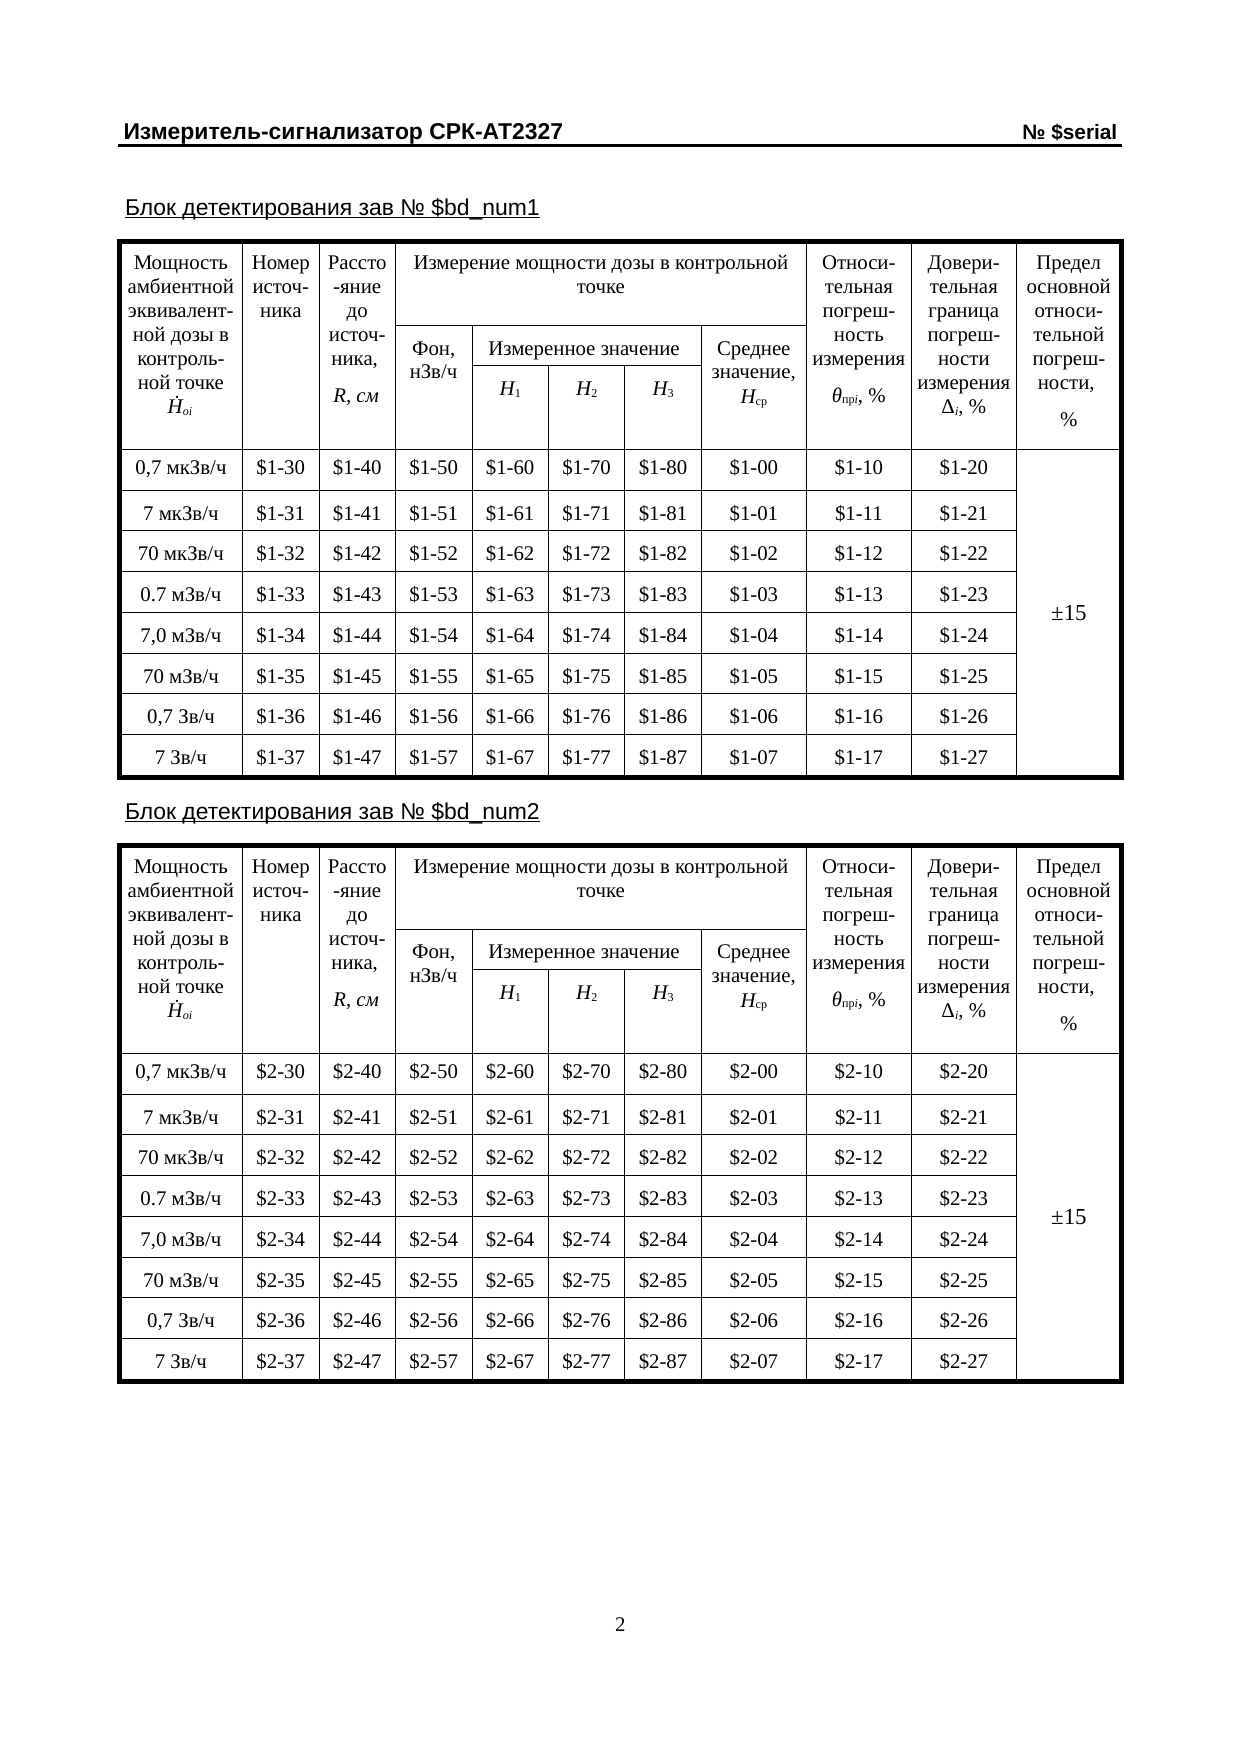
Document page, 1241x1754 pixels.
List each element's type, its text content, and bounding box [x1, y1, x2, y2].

table_cell $2-44 [320, 1217, 395, 1257]
table_cell $2-22 [912, 1135, 1016, 1175]
table_cell $2-51 [396, 1095, 472, 1134]
table_cell Относи-тельная погреш-ность измерения θпрi, % [807, 244, 911, 449]
table_cell 0.7 мЗв/ч [122, 1176, 242, 1216]
table_cell $1-36 [243, 694, 319, 734]
table_cell $2-87 [625, 1339, 701, 1379]
table_cell $1-06 [702, 694, 806, 734]
table_cell $1-60 [473, 450, 548, 490]
table_cell 7 мкЗв/ч [122, 491, 242, 530]
table_cell $2-73 [549, 1176, 624, 1216]
table_cell Номер источ-ника [243, 848, 319, 1053]
table_cell $2-23 [912, 1176, 1016, 1216]
table_cell $1-20 [912, 450, 1016, 490]
table_cell ±15 [1017, 450, 1119, 775]
table_cell $1-46 [320, 694, 395, 734]
table_cell Измеренное значение [473, 326, 701, 365]
table_cell $1-12 [807, 531, 911, 571]
table_cell H3 [625, 970, 701, 1053]
table_cell H2 [549, 366, 624, 449]
table_cell $2-46 [320, 1298, 395, 1338]
table_cell Рассто-яние до источ-ника, R, см [320, 848, 395, 1053]
table_cell 7 Зв/ч [122, 735, 242, 775]
table_cell $2-84 [625, 1217, 701, 1257]
table_cell $2-82 [625, 1135, 701, 1175]
table_cell $2-64 [473, 1217, 548, 1257]
table_cell $2-65 [473, 1258, 548, 1297]
table_cell $2-05 [702, 1258, 806, 1297]
table_cell Предел основной относи-тельной погреш-ности, % [1017, 848, 1119, 1053]
table_cell $1-34 [243, 613, 319, 653]
table_cell $2-62 [473, 1135, 548, 1175]
table_cell $1-57 [396, 735, 472, 775]
table_cell $1-47 [320, 735, 395, 775]
table_cell $1-82 [625, 531, 701, 571]
table_cell $2-00 [702, 1054, 806, 1094]
table_cell H1 [473, 970, 548, 1053]
table_cell $1-37 [243, 735, 319, 775]
table_cell $1-33 [243, 572, 319, 612]
table_cell $2-71 [549, 1095, 624, 1134]
table_cell $1-07 [702, 735, 806, 775]
table_cell $1-04 [702, 613, 806, 653]
table_cell $2-66 [473, 1298, 548, 1338]
table_cell $1-66 [473, 694, 548, 734]
table_cell $1-14 [807, 613, 911, 653]
table_cell 70 мЗв/ч [122, 1258, 242, 1297]
table_cell Номер источ-ника [243, 244, 319, 449]
table_cell $1-00 [702, 450, 806, 490]
table_cell 70 мкЗв/ч [122, 1135, 242, 1175]
table_cell $2-33 [243, 1176, 319, 1216]
table_cell $1-25 [912, 654, 1016, 693]
table_cell $2-45 [320, 1258, 395, 1297]
table_cell $2-67 [473, 1339, 548, 1379]
table_cell $2-54 [396, 1217, 472, 1257]
table_cell Относи-тельная погреш-ность измерения θпрi, % [807, 848, 911, 1053]
table_cell $2-70 [549, 1054, 624, 1094]
table_cell $2-01 [702, 1095, 806, 1134]
table_cell $2-24 [912, 1217, 1016, 1257]
table_cell Фон, нЗв/ч [396, 326, 472, 449]
table_cell $2-17 [807, 1339, 911, 1379]
table_cell H3 [625, 366, 701, 449]
table_cell $1-24 [912, 613, 1016, 653]
table_cell $2-41 [320, 1095, 395, 1134]
table_cell Измерение мощности дозы в контрольной точке [396, 244, 806, 324]
table_cell $1-32 [243, 531, 319, 571]
table_cell $2-75 [549, 1258, 624, 1297]
table_cell $2-77 [549, 1339, 624, 1379]
table_cell $1-41 [320, 491, 395, 530]
table_cell Измеренное значение [473, 930, 701, 969]
table_cell H2 [549, 970, 624, 1053]
table_cell Среднее значение, Hср [702, 326, 806, 449]
table_cell $1-83 [625, 572, 701, 612]
table_cell $1-02 [702, 531, 806, 571]
table_cell $2-50 [396, 1054, 472, 1094]
table_cell $2-76 [549, 1298, 624, 1338]
table_cell 0,7 мкЗв/ч [122, 450, 242, 490]
table_cell $2-42 [320, 1135, 395, 1175]
table_cell $1-42 [320, 531, 395, 571]
table_cell 70 мкЗв/ч [122, 531, 242, 571]
table_cell $1-43 [320, 572, 395, 612]
table_cell $1-13 [807, 572, 911, 612]
table_header Блок детектирования зав № $bd_num2 [119, 780, 1121, 843]
table_cell Рассто-яние до источ-ника, R, см [320, 244, 395, 449]
table_cell $1-62 [473, 531, 548, 571]
table_cell $1-72 [549, 531, 624, 571]
table_cell Мощность амбиентной эквивалент-ной дозы в контроль-ной точке Ḣoi [122, 848, 242, 1053]
table_cell $1-77 [549, 735, 624, 775]
table_cell $1-51 [396, 491, 472, 530]
table_cell $2-72 [549, 1135, 624, 1175]
table_cell $1-31 [243, 491, 319, 530]
table_cell Фон, нЗв/ч [396, 930, 472, 1053]
table_cell $2-32 [243, 1135, 319, 1175]
table_cell $2-81 [625, 1095, 701, 1134]
table_cell $1-80 [625, 450, 701, 490]
table_cell $1-03 [702, 572, 806, 612]
table_cell 70 мЗв/ч [122, 654, 242, 693]
table_cell $1-40 [320, 450, 395, 490]
table_cell $1-44 [320, 613, 395, 653]
table_cell $1-27 [912, 735, 1016, 775]
table_cell $1-10 [807, 450, 911, 490]
table_cell $2-14 [807, 1217, 911, 1257]
table_cell $1-17 [807, 735, 911, 775]
table_cell $1-61 [473, 491, 548, 530]
table_cell $2-11 [807, 1095, 911, 1134]
table_cell $1-55 [396, 654, 472, 693]
table_cell $2-10 [807, 1054, 911, 1094]
table_cell $2-25 [912, 1258, 1016, 1297]
table_cell $1-16 [807, 694, 911, 734]
table_cell $1-67 [473, 735, 548, 775]
table_cell 7,0 мЗв/ч [122, 1217, 242, 1257]
table_cell $1-52 [396, 531, 472, 571]
table_cell $1-56 [396, 694, 472, 734]
table_cell $1-30 [243, 450, 319, 490]
table_cell $2-40 [320, 1054, 395, 1094]
table_cell Предел основной относи-тельной погреш-ности, % [1017, 244, 1119, 449]
table_cell $1-81 [625, 491, 701, 530]
table_cell H1 [473, 366, 548, 449]
table_cell 0,7 Зв/ч [122, 694, 242, 734]
table_cell $1-22 [912, 531, 1016, 571]
table_cell $2-27 [912, 1339, 1016, 1379]
table_cell $1-54 [396, 613, 472, 653]
table_cell $1-01 [702, 491, 806, 530]
table_cell $2-80 [625, 1054, 701, 1094]
table_cell $1-35 [243, 654, 319, 693]
table_cell $1-21 [912, 491, 1016, 530]
table_cell $1-87 [625, 735, 701, 775]
table_cell Измерение мощности дозы в контрольной точке [396, 848, 806, 928]
table_cell 7 Зв/ч [122, 1339, 242, 1379]
table_cell $2-13 [807, 1176, 911, 1216]
table_cell $1-05 [702, 654, 806, 693]
table_cell 0,7 Зв/ч [122, 1298, 242, 1338]
table_cell $1-64 [473, 613, 548, 653]
table_cell $1-86 [625, 694, 701, 734]
table_cell $1-15 [807, 654, 911, 693]
table_cell $1-85 [625, 654, 701, 693]
table_cell $2-36 [243, 1298, 319, 1338]
table_cell $2-85 [625, 1258, 701, 1297]
table_cell $1-50 [396, 450, 472, 490]
table_cell $2-04 [702, 1217, 806, 1257]
table_cell $2-63 [473, 1176, 548, 1216]
table_cell $2-37 [243, 1339, 319, 1379]
table_cell $2-31 [243, 1095, 319, 1134]
table_cell Среднее значение, Hср [702, 930, 806, 1053]
table_cell $2-21 [912, 1095, 1016, 1134]
table_cell $2-16 [807, 1298, 911, 1338]
table_cell $2-56 [396, 1298, 472, 1338]
table_cell $2-35 [243, 1258, 319, 1297]
table_cell $2-03 [702, 1176, 806, 1216]
table_cell $1-71 [549, 491, 624, 530]
table_cell $2-06 [702, 1298, 806, 1338]
table_cell Довери-тельная граница погреш-ности измерения Δi, % [912, 244, 1016, 449]
table_cell $2-26 [912, 1298, 1016, 1338]
table_cell $2-74 [549, 1217, 624, 1257]
table_cell $2-86 [625, 1298, 701, 1338]
table_cell $1-65 [473, 654, 548, 693]
table_cell $2-34 [243, 1217, 319, 1257]
table_cell $1-53 [396, 572, 472, 612]
table_cell $1-74 [549, 613, 624, 653]
table_cell $1-73 [549, 572, 624, 612]
table_cell $2-57 [396, 1339, 472, 1379]
table_cell $2-83 [625, 1176, 701, 1216]
table_cell 7,0 мЗв/ч [122, 613, 242, 653]
table_cell $1-75 [549, 654, 624, 693]
table_cell $2-52 [396, 1135, 472, 1175]
table_cell $1-63 [473, 572, 548, 612]
table_cell $2-02 [702, 1135, 806, 1175]
table_cell $1-84 [625, 613, 701, 653]
table_cell $1-76 [549, 694, 624, 734]
table_cell 0,7 мкЗв/ч [122, 1054, 242, 1094]
table_cell $2-47 [320, 1339, 395, 1379]
table_header Блок детектирования зав № $bd_num1 [119, 176, 1121, 239]
table_cell $1-23 [912, 572, 1016, 612]
table_cell 0.7 мЗв/ч [122, 572, 242, 612]
table_cell $2-15 [807, 1258, 911, 1297]
table_cell $2-12 [807, 1135, 911, 1175]
table_cell $1-26 [912, 694, 1016, 734]
table_cell $2-20 [912, 1054, 1016, 1094]
table_cell 7 мкЗв/ч [122, 1095, 242, 1134]
table_cell $1-70 [549, 450, 624, 490]
table_cell ±15 [1017, 1054, 1119, 1379]
table_cell $2-61 [473, 1095, 548, 1134]
table_cell $2-30 [243, 1054, 319, 1094]
table_cell $2-43 [320, 1176, 395, 1216]
table_cell $2-07 [702, 1339, 806, 1379]
table_cell $1-11 [807, 491, 911, 530]
table_cell $2-53 [396, 1176, 472, 1216]
table_cell Довери-тельная граница погреш-ности измерения Δi, % [912, 848, 1016, 1053]
table_cell Мощность амбиентной эквивалент-ной дозы в контроль-ной точке Ḣoi [122, 244, 242, 449]
table_cell $2-55 [396, 1258, 472, 1297]
table_cell $1-45 [320, 654, 395, 693]
table_cell $2-60 [473, 1054, 548, 1094]
